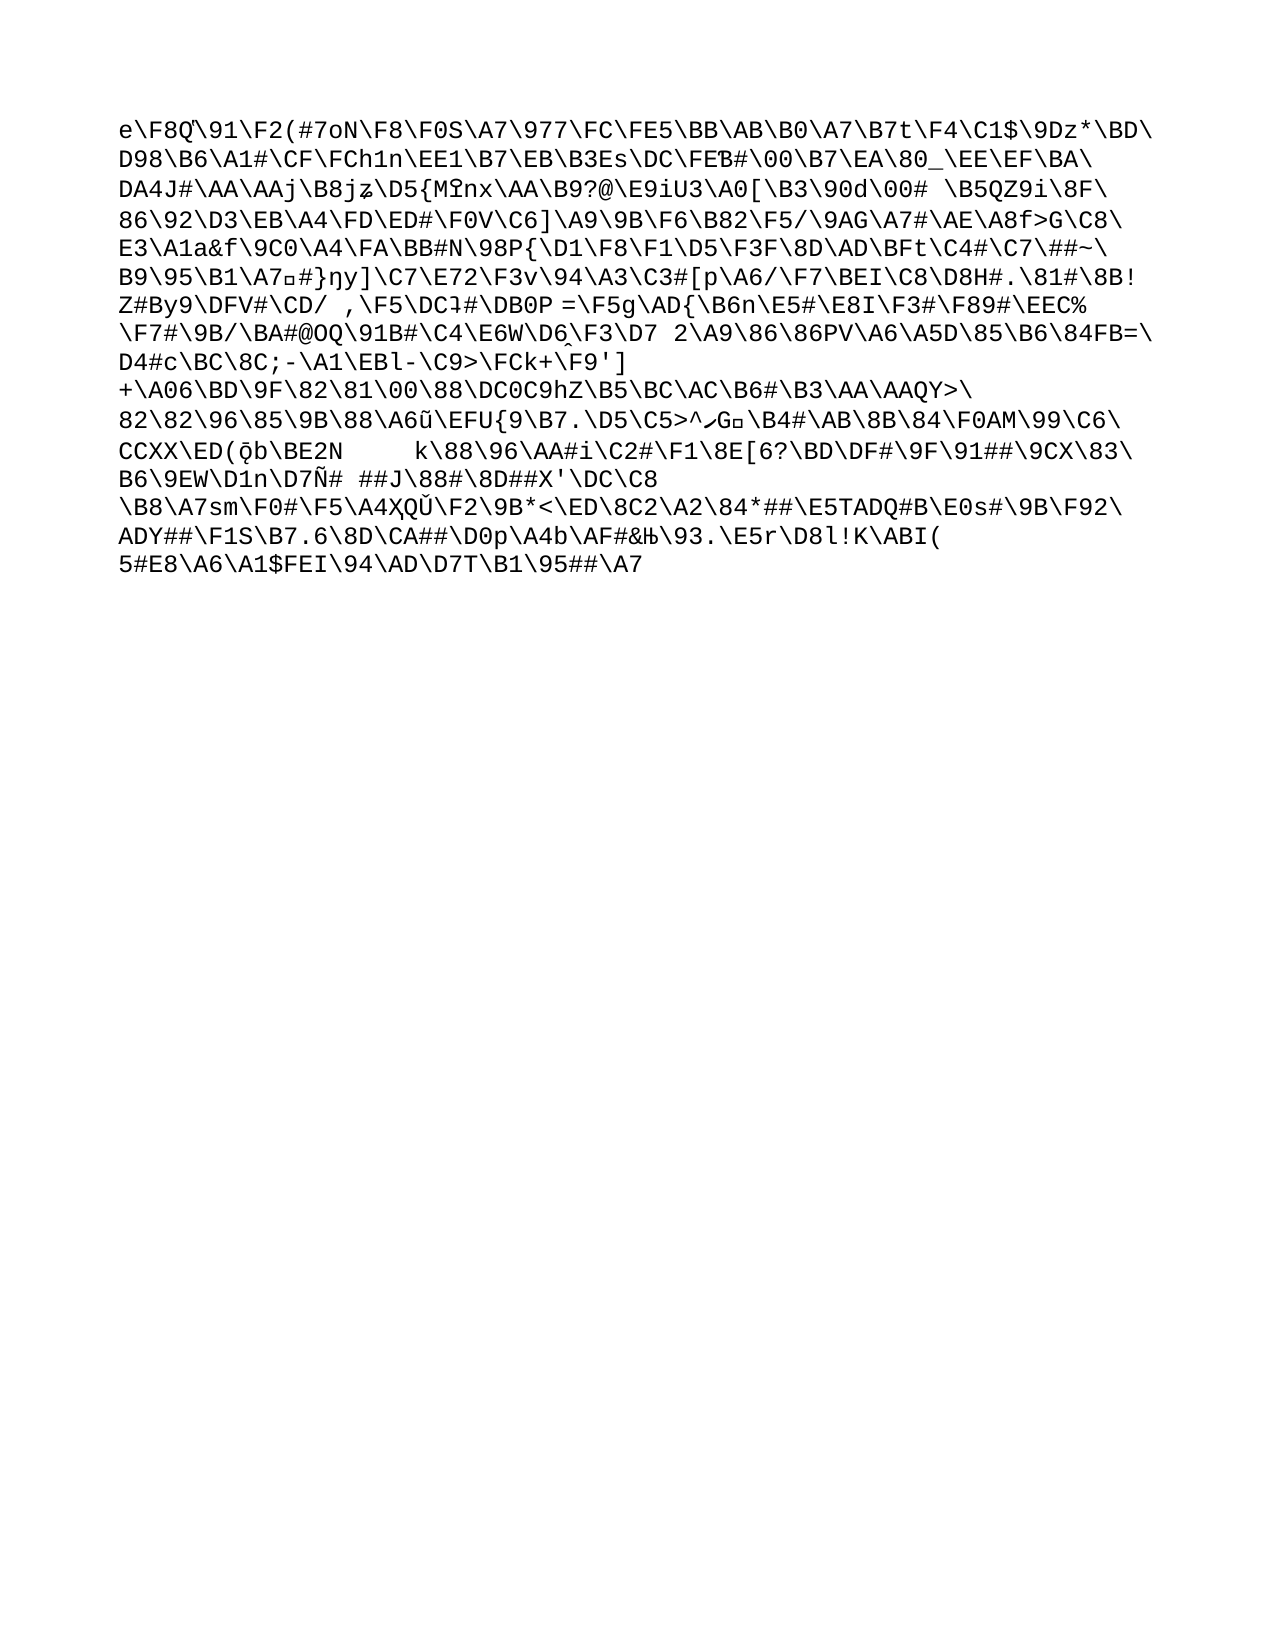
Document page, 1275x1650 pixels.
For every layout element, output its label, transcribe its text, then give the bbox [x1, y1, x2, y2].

text \F7#\9B/\BA#@OQ\91B#\C4\E6W\D6̭\F3\D7 2\A9\86\86PV\A6\A5D\85\B6\84FB=\D4#c\BC\8C;-\A1\EBl-\C9>\FCk+\F9'] [118, 321, 1157, 377]
text e\F8Q̔\91\F2(#7oN\F8\F0S\A7\977\FC\FE5\BB\AB\B0\A7\B7t\F4\C1$\9Dz*\BD\D98\B6\A1#\CF\FCh1n\EE1\B7\EB\B3Es\DC\FEƁ#\00\B7\EA\80_\EE\EF\BA\DA4J#\AA\AAj\B8jʑ\D5{Mߐnx\AA\B9?@\E9iU3\A0[\B3\90d\00# \B5QZ9i\8F\86\92\D3\EB\A4\FD\ED#\F0V\C6]\A9\9B\F6\B82\F5/\9AG\A7#\AE\A8f>G\C8\E3\A1a&f\9C0\A4\FA\BB#N\98P{\D1\F8\F1\D5\F3F\8D\AD\BFt\C4#\C7\##~\B9\95\B1\A7#}ŋy]\C7\E72\F3v\94\A3\C3#[p\A6/\F7\BEI\C8\D8H#.\81#\8B!Z#By9\DFV#\CD/ ,\F5\DCʇ#\DB0P =\F5g\AD{\B6n\E5#\E8I\F3#\F89#\EEC% [118, 118, 1157, 321]
text +\A06\BD\9F\82\81\00\88\DC0C9hZ\B5\BC\AC\B6#\B3\AA\AAQY>\82\82\96\85\9B\88\A6ũ\EFU{9\B7.\D5\C5>^ހG\B4#\AB\8B\84\F0AM\99\C6\CCXX\ED(ǭb\BE2N k\88\96\AA#i\C2#\F1\8E[6?\BD\DF#\9F\91##\9CX\83\B6\9EW\D1n\D7Ñ# ##J\88#\8D##X'\DC\C8 [118, 377, 1157, 495]
text \B8\A7sm\F0#\F5\A4ҲQǓ\F2\9B*<\ED\8C2\A2\84*##\E5TADQ#B\E0s#\9B\F92\ADY##\F1S\B7.6\8D\CA##\D0p\A4b\AF#&Њ\93.\E5r\D8l!K\ABI( [118, 495, 1157, 552]
text 5#E8\A6\A1$FEI\94\AD\D7T\B1\95##\A7 [118, 552, 1157, 580]
